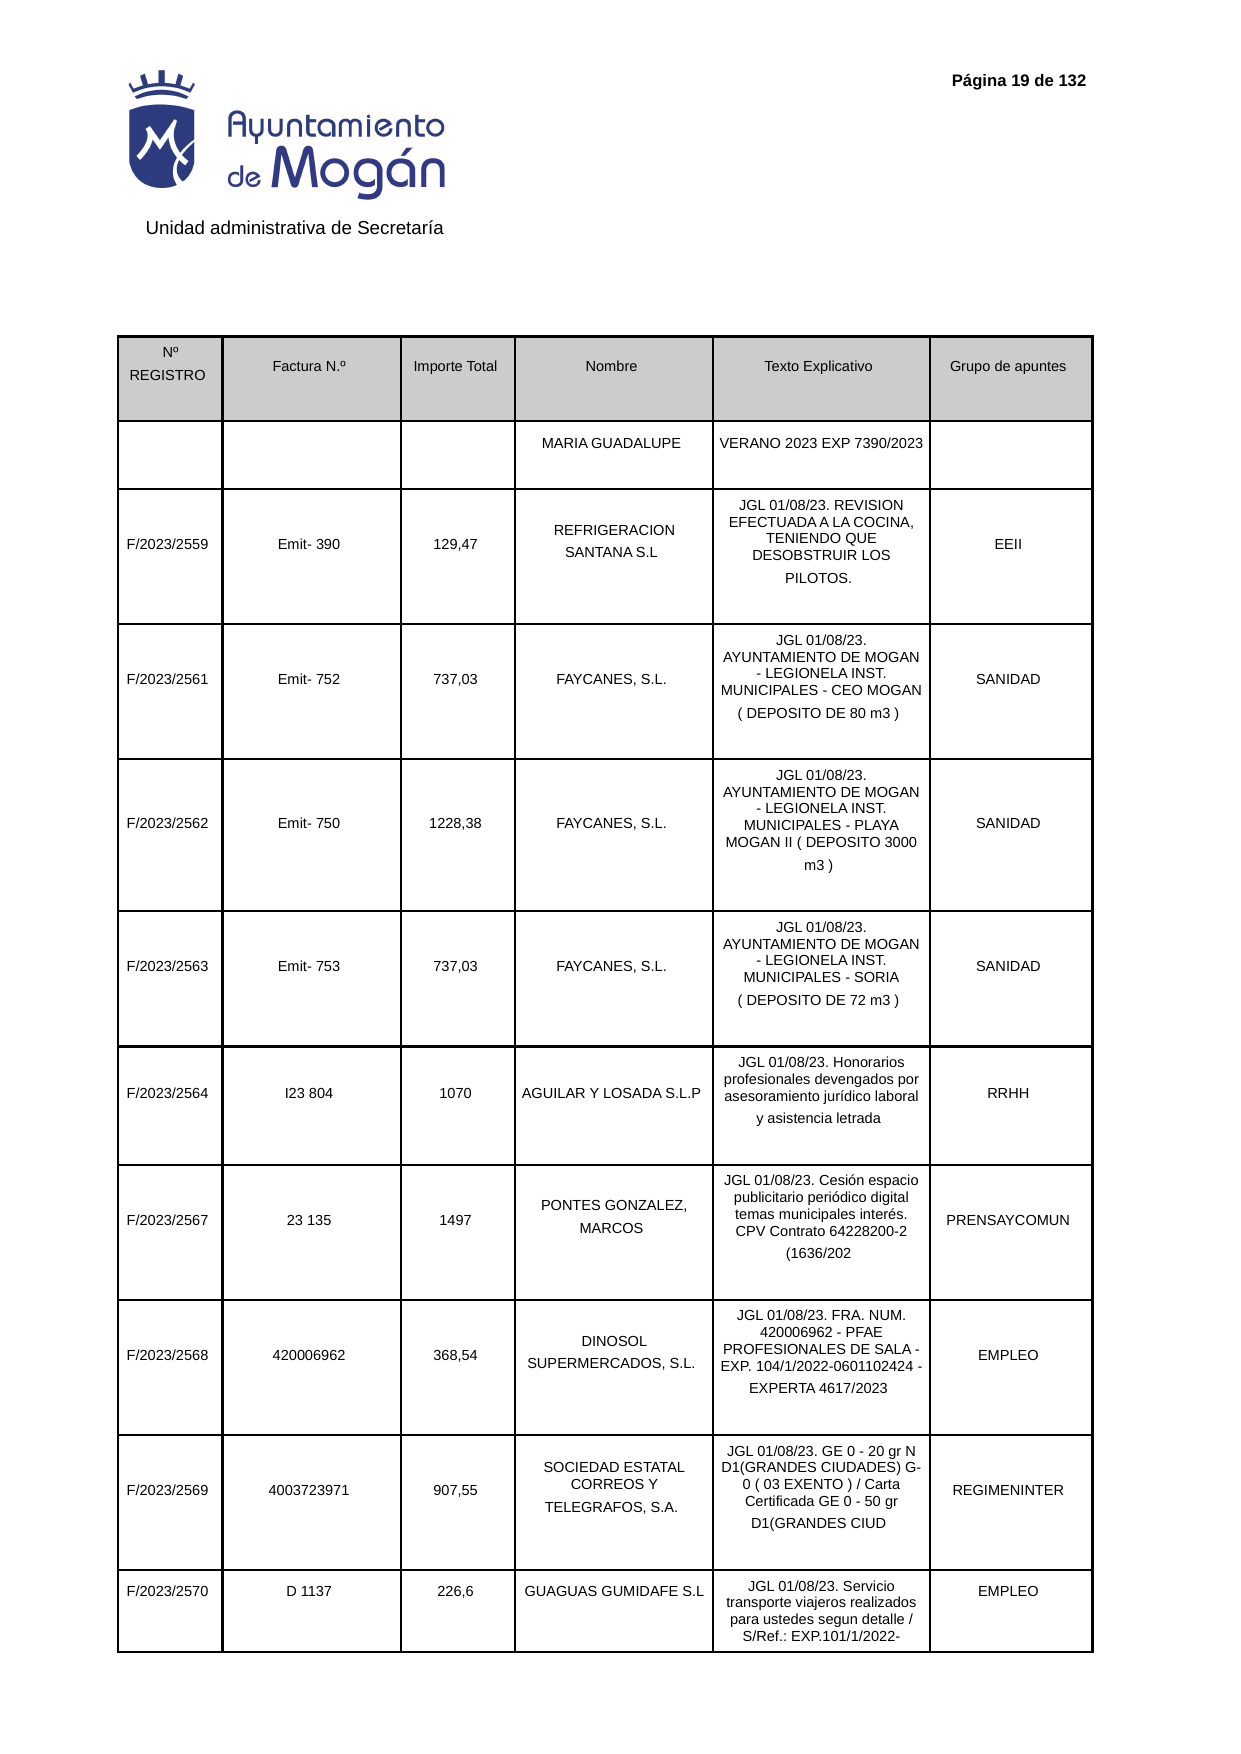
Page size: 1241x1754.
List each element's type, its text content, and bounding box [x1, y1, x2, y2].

table_cell JGL 01/08/23. AYUNTAMIENTO DE MOGAN - LEGIONELA INST. MUNICIPALES - PLAYA MOGAN II ( DEPOSITO 3000 m3 ) [714, 760, 929, 910]
table_header Grupo de apuntes [931, 338, 1091, 420]
table_cell D 1137 [224, 1571, 400, 1651]
table_cell 129,47 [402, 490, 514, 623]
table_cell SANIDAD [931, 912, 1091, 1045]
table_cell [119, 422, 221, 488]
table_cell Emit- 753 [224, 912, 400, 1045]
table_cell SANIDAD [931, 625, 1091, 758]
table_cell VERANO 2023 EXP 7390/2023 [714, 422, 929, 488]
table_cell F/2023/2568 [119, 1301, 221, 1434]
table_cell 737,03 [402, 625, 514, 758]
table_cell 907,55 [402, 1436, 514, 1569]
table_cell F/2023/2570 [119, 1571, 221, 1651]
table_cell SANIDAD [931, 760, 1091, 910]
table_cell JGL 01/08/23. AYUNTAMIENTO DE MOGAN - LEGIONELA INST. MUNICIPALES - CEO MOGAN ( DEPOSITO DE 80 m3 ) [714, 625, 929, 758]
table_cell F/2023/2569 [119, 1436, 221, 1569]
table_cell Emit- 752 [224, 625, 400, 758]
table_cell 226,6 [402, 1571, 514, 1651]
table_cell REFRIGERACION SANTANA S.L [516, 490, 712, 623]
table_cell MARIA GUADALUPE [516, 422, 712, 488]
table_cell 23 135 [224, 1166, 400, 1299]
table_cell F/2023/2567 [119, 1166, 221, 1299]
table_cell [224, 422, 400, 488]
table_cell JGL 01/08/23. AYUNTAMIENTO DE MOGAN - LEGIONELA INST. MUNICIPALES - SORIA ( DEPOSITO DE 72 m3 ) [714, 912, 929, 1045]
table_cell JGL 01/08/23. REVISION EFECTUADA A LA COCINA, TENIENDO QUE DESOBSTRUIR LOS PILOTOS. [714, 490, 929, 623]
table_cell Emit- 750 [224, 760, 400, 910]
table_cell 1228,38 [402, 760, 514, 910]
table_cell DINOSOL SUPERMERCADOS, S.L. [516, 1301, 712, 1434]
table_cell JGL 01/08/23. GE 0 - 20 gr N D1(GRANDES CIUDADES) G-0 ( 03 EXENTO ) / Carta Certificada GE 0 - 50 gr D1(GRANDES CIUD [714, 1436, 929, 1569]
table_cell 4003723971 [224, 1436, 400, 1569]
table_cell 368,54 [402, 1301, 514, 1434]
table_cell 1497 [402, 1166, 514, 1299]
table_cell JGL 01/08/23. Cesión espacio publicitario periódico digital temas municipales interés. CPV Contrato 64228200-2 (1636/202 [714, 1166, 929, 1299]
table_cell FAYCANES, S.L. [516, 625, 712, 758]
picture [128, 70, 445, 206]
table_header Nº REGISTRO [119, 338, 221, 420]
table_header Nombre [516, 338, 712, 420]
table_cell EEII [931, 490, 1091, 623]
table_cell [931, 422, 1091, 488]
table_cell GUAGUAS GUMIDAFE S.L [516, 1571, 712, 1651]
table_cell Emit- 390 [224, 490, 400, 623]
table_cell SOCIEDAD ESTATAL CORREOS Y TELEGRAFOS, S.A. [516, 1436, 712, 1569]
table_cell REGIMENINTER [931, 1436, 1091, 1569]
table_cell FAYCANES, S.L. [516, 760, 712, 910]
table_cell JGL 01/08/23. FRA. NUM. 420006962 - PFAE PROFESIONALES DE SALA - EXP. 104/1/2022-0601102424 - EXPERTA 4617/2023 [714, 1301, 929, 1434]
table_cell F/2023/2563 [119, 912, 221, 1045]
table_header Factura N.º [224, 338, 400, 420]
table_cell EMPLEO [931, 1301, 1091, 1434]
table_cell 1070 [402, 1048, 514, 1164]
table_cell FAYCANES, S.L. [516, 912, 712, 1045]
table_cell F/2023/2562 [119, 760, 221, 910]
table_cell JGL 01/08/23. Honorarios profesionales devengados por asesoramiento jurídico laboral y asistencia letrada [714, 1048, 929, 1164]
table_cell EMPLEO [931, 1571, 1091, 1651]
table_cell JGL 01/08/23. Servicio transporte viajeros realizados para ustedes segun detalle / S/Ref.: EXP.101/1/2022- [714, 1571, 929, 1651]
table_header Importe Total [402, 338, 514, 420]
table_cell PRENSAYCOMUN [931, 1166, 1091, 1299]
table_cell 420006962 [224, 1301, 400, 1434]
table_cell AGUILAR Y LOSADA S.L.P [516, 1048, 712, 1164]
table_cell I23 804 [224, 1048, 400, 1164]
table_cell F/2023/2561 [119, 625, 221, 758]
table_cell RRHH [931, 1048, 1091, 1164]
table_cell 737,03 [402, 912, 514, 1045]
table_header Texto Explicativo [714, 338, 929, 420]
table_cell F/2023/2559 [119, 490, 221, 623]
table_cell F/2023/2564 [119, 1048, 221, 1164]
table_cell PONTES GONZALEZ, MARCOS [516, 1166, 712, 1299]
table_cell [402, 422, 514, 488]
